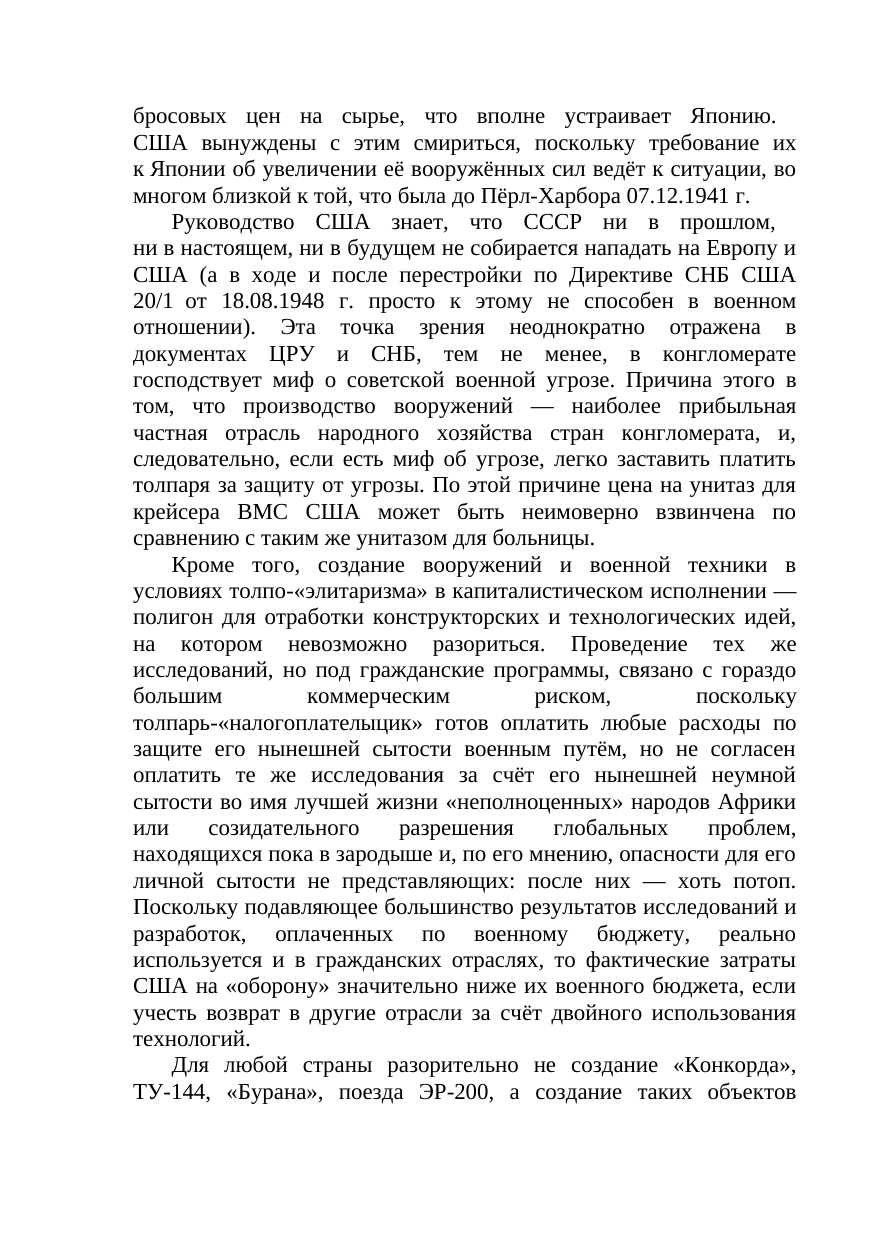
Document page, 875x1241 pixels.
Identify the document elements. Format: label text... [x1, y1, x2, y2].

text Для любой страны разорительно не создание «Конкорда», ТУ‑144, «Бурана», поезда ЭР-200, а создание таких объектов [133, 1051, 797, 1104]
text бросовых цен на сырье, что вполне устраивает Японию. США вынуждены с этим смириться, поскольку требование их к Японии об увеличении её вооружённых сил ведёт к ситуации, во многом близкой к той, что была до Пёрл-Харбора 07.12.1941 г. [133, 103, 797, 208]
text Руководство США знает, что СССР ни в прошлом, ни в настоящем, ни в будущем не собирается нападать на Европу и США (а в ходе и после перестройки по Директиве СНБ США 20/1 от 18.08.1948 г. просто к этому не способен в военном отношении). Эта точка зрения неоднократно отражена в документах ЦРУ и СНБ, тем не менее, в конгломерате господствует миф о советской военной угрозе. Причина этого в том, что производство вооружений — наиболее прибыльная частная отрасль народного хозяйства стран конгломерата, и, следовательно, если есть миф об угрозе, легко заставить платить толпаря за защиту от угрозы. По этой причине цена на унитаз для крейсера ВМС США может быть неимоверно взвинчена по сравнению с таким же унитазом для больницы. [133, 208, 797, 551]
text Кроме того, создание вооружений и военной техники в условиях толпо‑«элитаризма» в капиталистическом исполнении — полигон для отработки конструкторских и технологических идей, на котором невозможно разориться. Проведение тех же исследований, но под гражданские программы, связано с гораздо большим коммерческим риском, поскольку толпарь-«налогоплателыцик» готов оплатить любые расходы по защите его нынешней сытости военным путём, но не согласен оплатить те же исследования за счёт его нынешней неумной сытости во имя лучшей жизни «неполноценных» народов Африки или созидательного разрешения глобальных проблем, находящихся пока в зародыше и, по его мнению, опасности для его личной сытости не представляющих: после них — хоть потоп. Поскольку подавляющее большинство результатов исследований и разработок, оплаченных по военному бюджету, реально используется и в гражданских отраслях, то фактические затраты США на «оборону» значительно ниже их военного бюджета, если учесть возврат в другие отрасли за счёт двойного использования технологий. [133, 551, 797, 1051]
